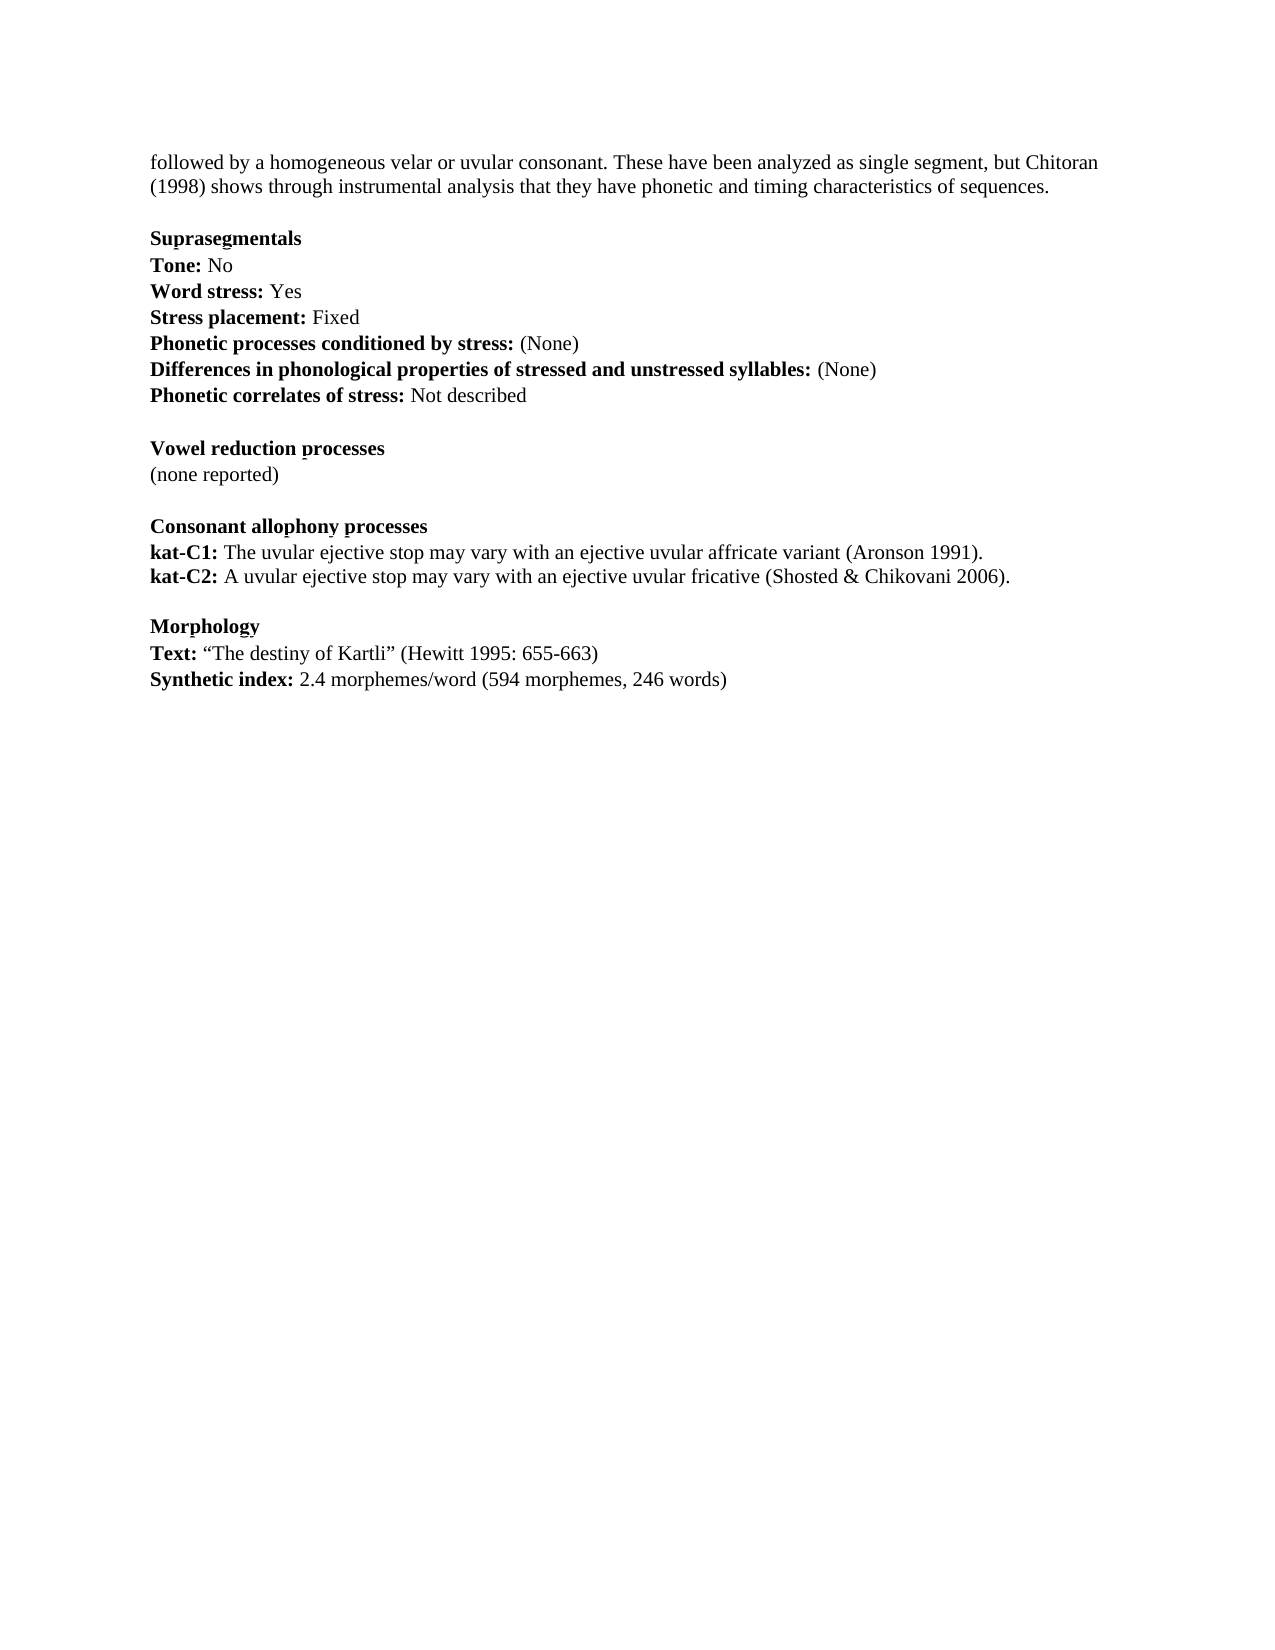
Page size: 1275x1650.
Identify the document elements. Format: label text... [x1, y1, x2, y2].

text Differences in phonological properties of stressed and unstressed syllables: (None) [150, 357, 1125, 381]
text Stress placement: Fixed [150, 305, 1125, 329]
text kat-C1: The uvular ejective stop may vary with an ejective uvular affricate variant (Aronson 1991). [150, 540, 1125, 564]
text Tone: No [150, 252, 1125, 277]
text Word stress: Yes [150, 279, 1125, 303]
text kat-C2: A uvular ejective stop may vary with an ejective uvular fricative (Shosted & Chikovani 2006). [150, 564, 1125, 588]
text Phonetic correlates of stress: Not described [150, 383, 1125, 407]
text (none reported) [150, 462, 1125, 486]
text followed by a homogeneous velar or uvular consonant. These have been analyzed as single segment, but Chitoran (1998) shows through instrumental analysis that they have phonetic and timing characteristics of sequences. [150, 150, 1125, 198]
text Phonetic processes conditioned by stress: (None) [150, 331, 1125, 355]
text Synthetic index: 2.4 morphemes/word (594 morphemes, 246 words) [150, 667, 1125, 691]
text Morphology [150, 614, 1125, 638]
text Suprasegmentals [150, 226, 1125, 250]
text Vowel reduction processes [150, 436, 1125, 459]
text Text: “The destiny of Kartli” (Hewitt 1995: 655-663) [150, 641, 1125, 664]
text Consonant allophony processes [150, 514, 1125, 538]
